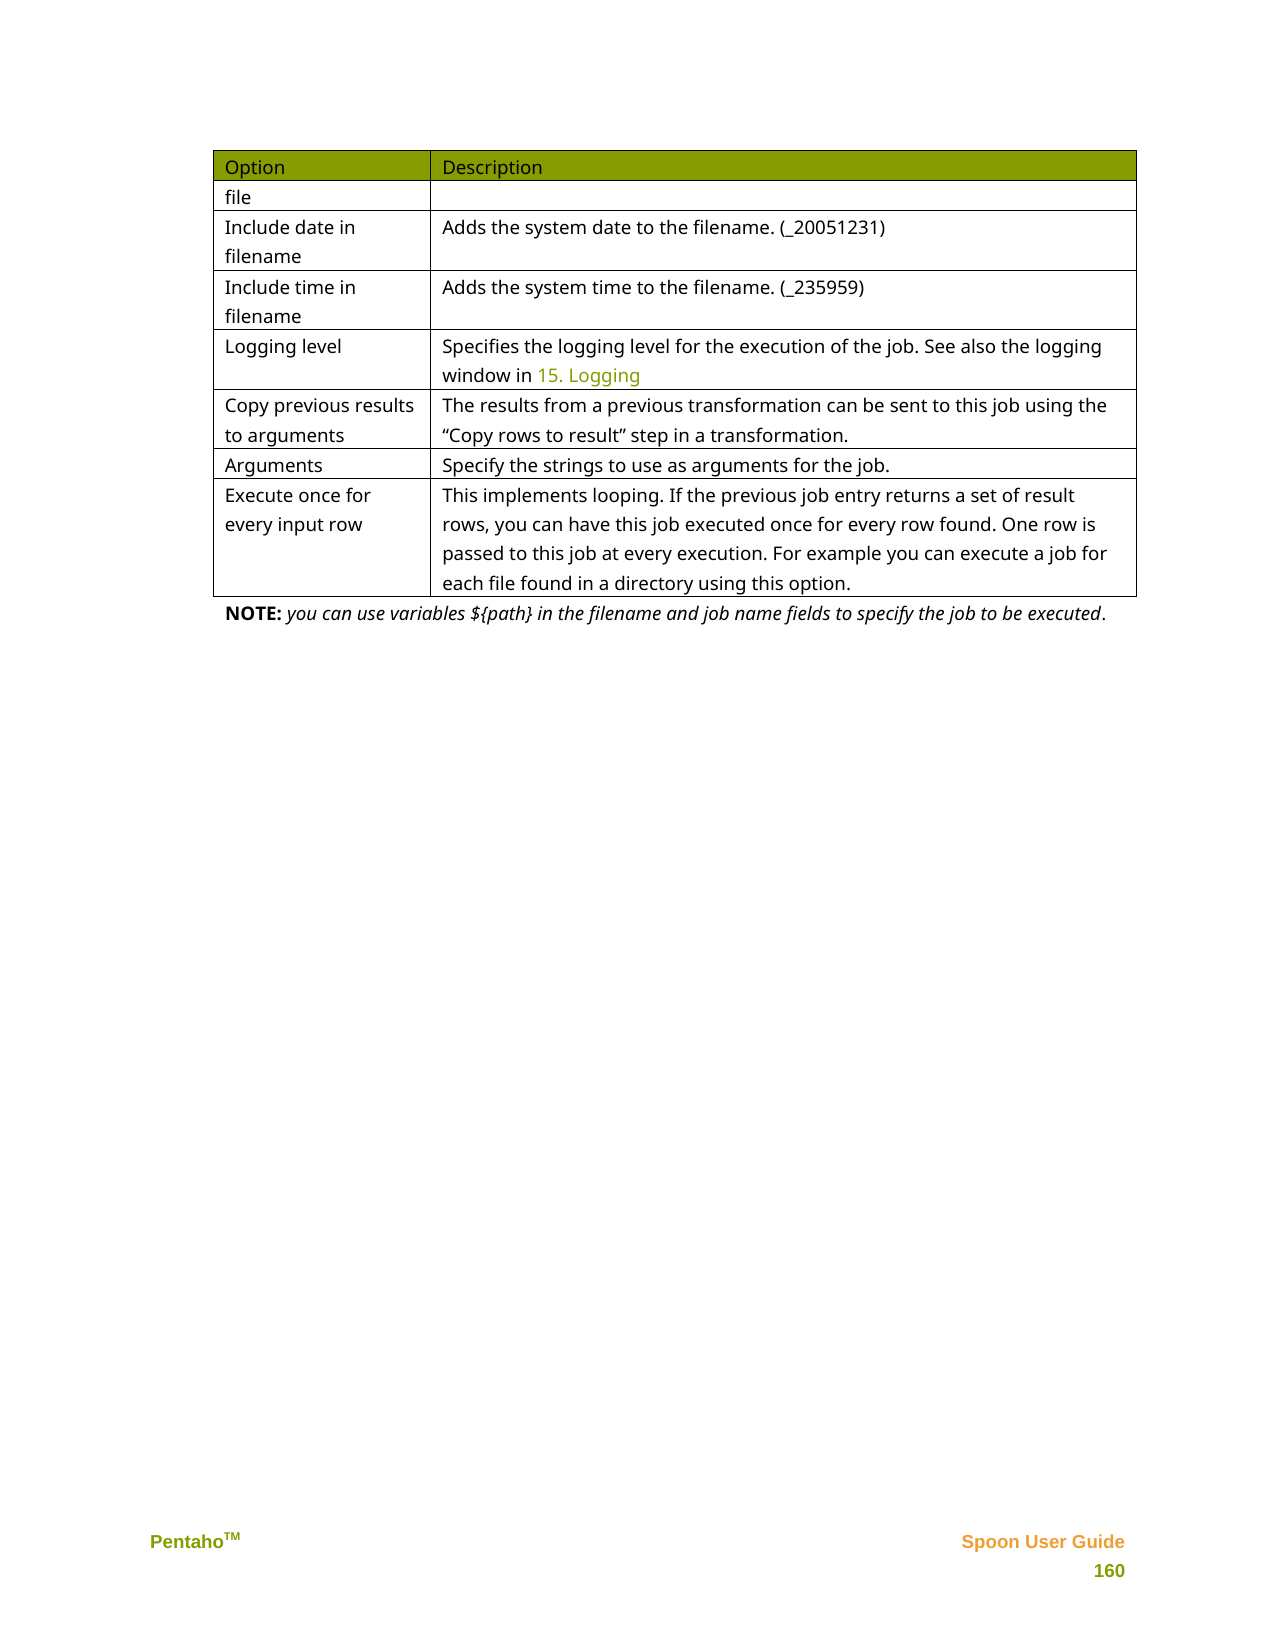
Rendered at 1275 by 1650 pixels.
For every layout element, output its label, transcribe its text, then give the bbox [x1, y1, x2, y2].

table_header Option [214, 151, 430, 180]
table_header Description [431, 151, 1136, 180]
table_cell Include time in filename [214, 271, 430, 329]
table_cell Include date in filename [214, 211, 430, 270]
table_cell This implements looping. If the previous job entry returns a set of result rows, you can have this job executed once for every row found. One row is passed to this job at every execution. For example you can execute a job for each file found in a directory using this option. [431, 479, 1136, 596]
table_cell Adds the system date to the filename. (_20051231) [431, 211, 1136, 270]
table_cell The results from a previous transformation can be sent to this job using the “Copy rows to result” step in a transformation. [431, 390, 1136, 448]
table_cell Adds the system time to the filename. (_235959) [431, 271, 1136, 329]
table_cell Execute once for every input row [214, 479, 430, 596]
table_cell file [214, 181, 430, 210]
table_cell Copy previous results to arguments [214, 390, 430, 448]
table_cell Specifies the logging level for the execution of the job. See also the logging window in 15. Logging [431, 330, 1136, 388]
table_cell Arguments [214, 449, 430, 478]
table_cell Specify the strings to use as arguments for the job. [431, 449, 1136, 478]
table_cell [431, 181, 1136, 210]
text NOTE: you can use variables ${path} in the filename and job name fields to specify the job to be executed. [225, 597, 1125, 626]
table_cell Logging level [214, 330, 430, 388]
